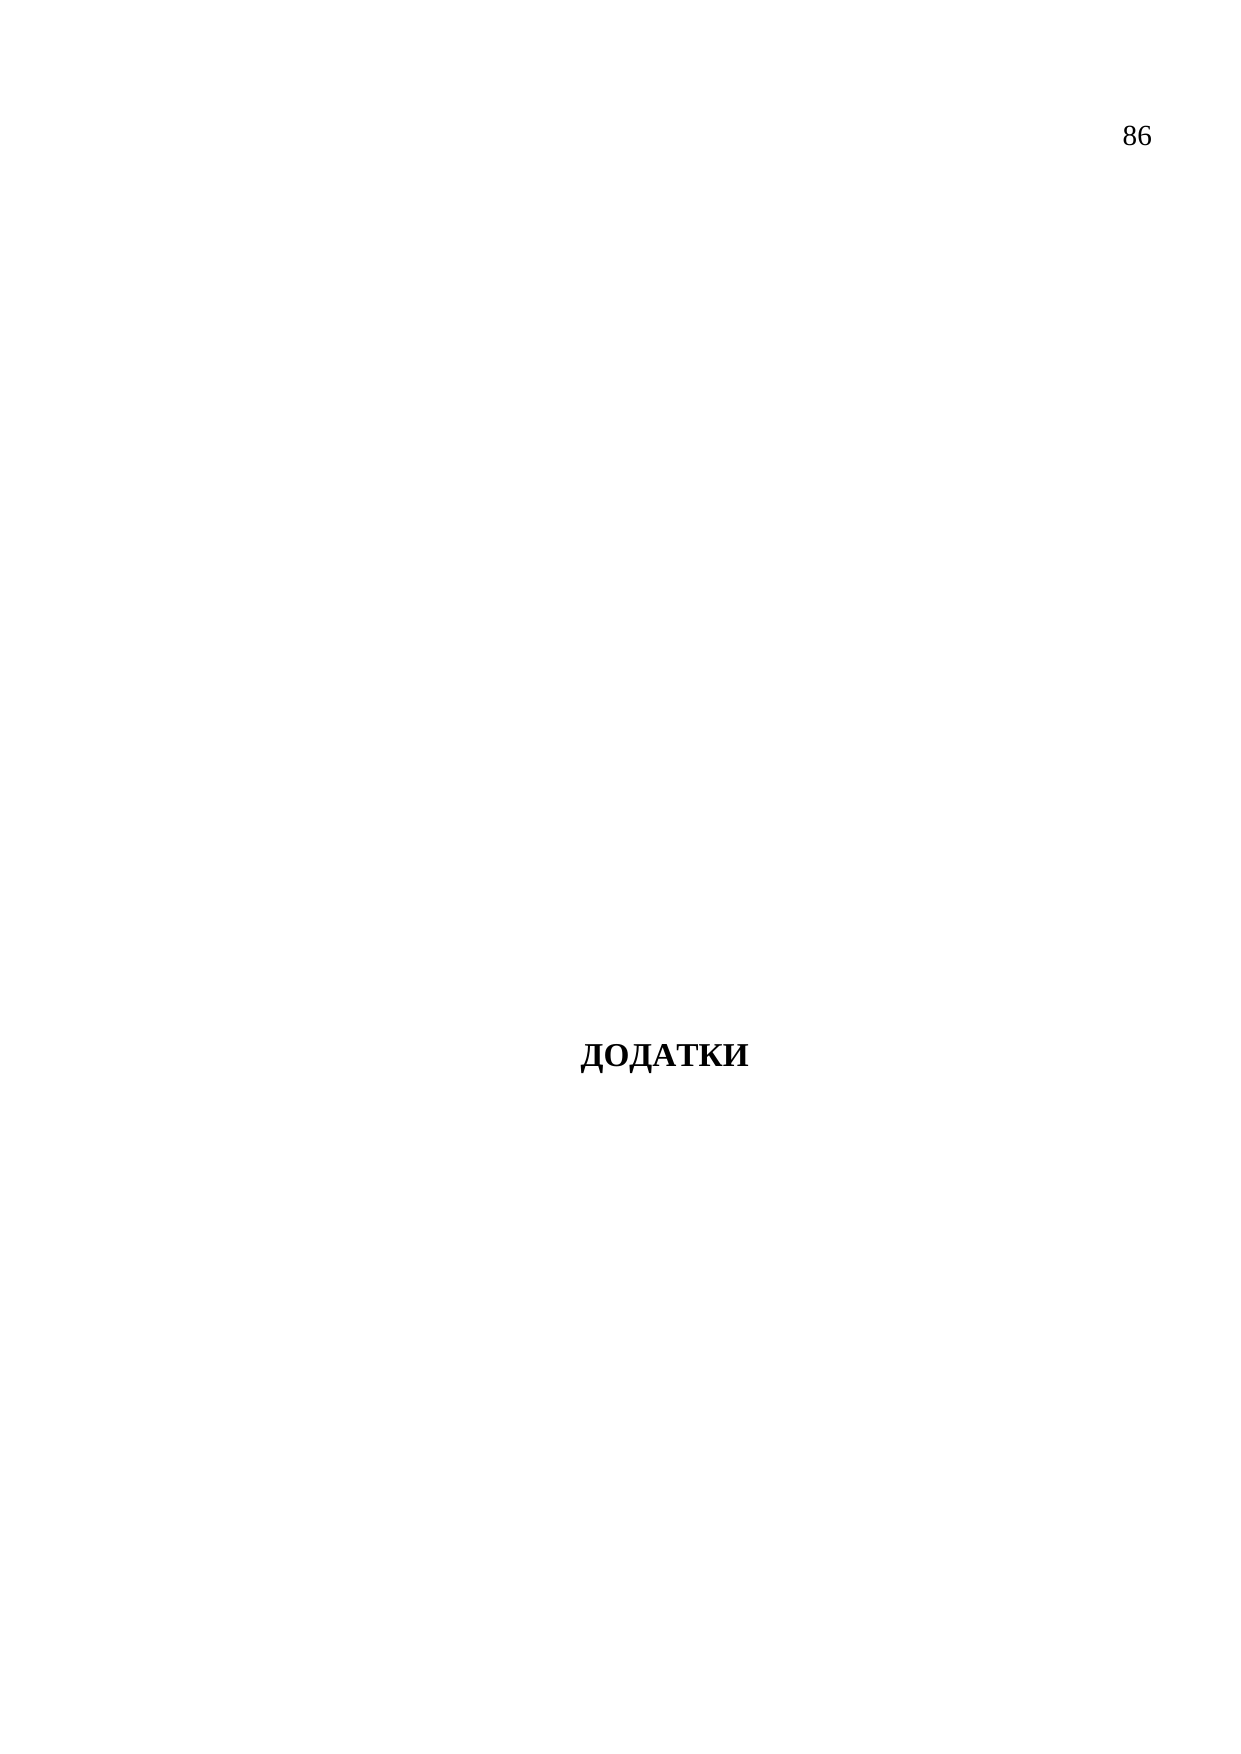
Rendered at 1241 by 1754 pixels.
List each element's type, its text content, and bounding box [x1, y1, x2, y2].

subtitle Додатки [177, 1035, 1152, 1073]
